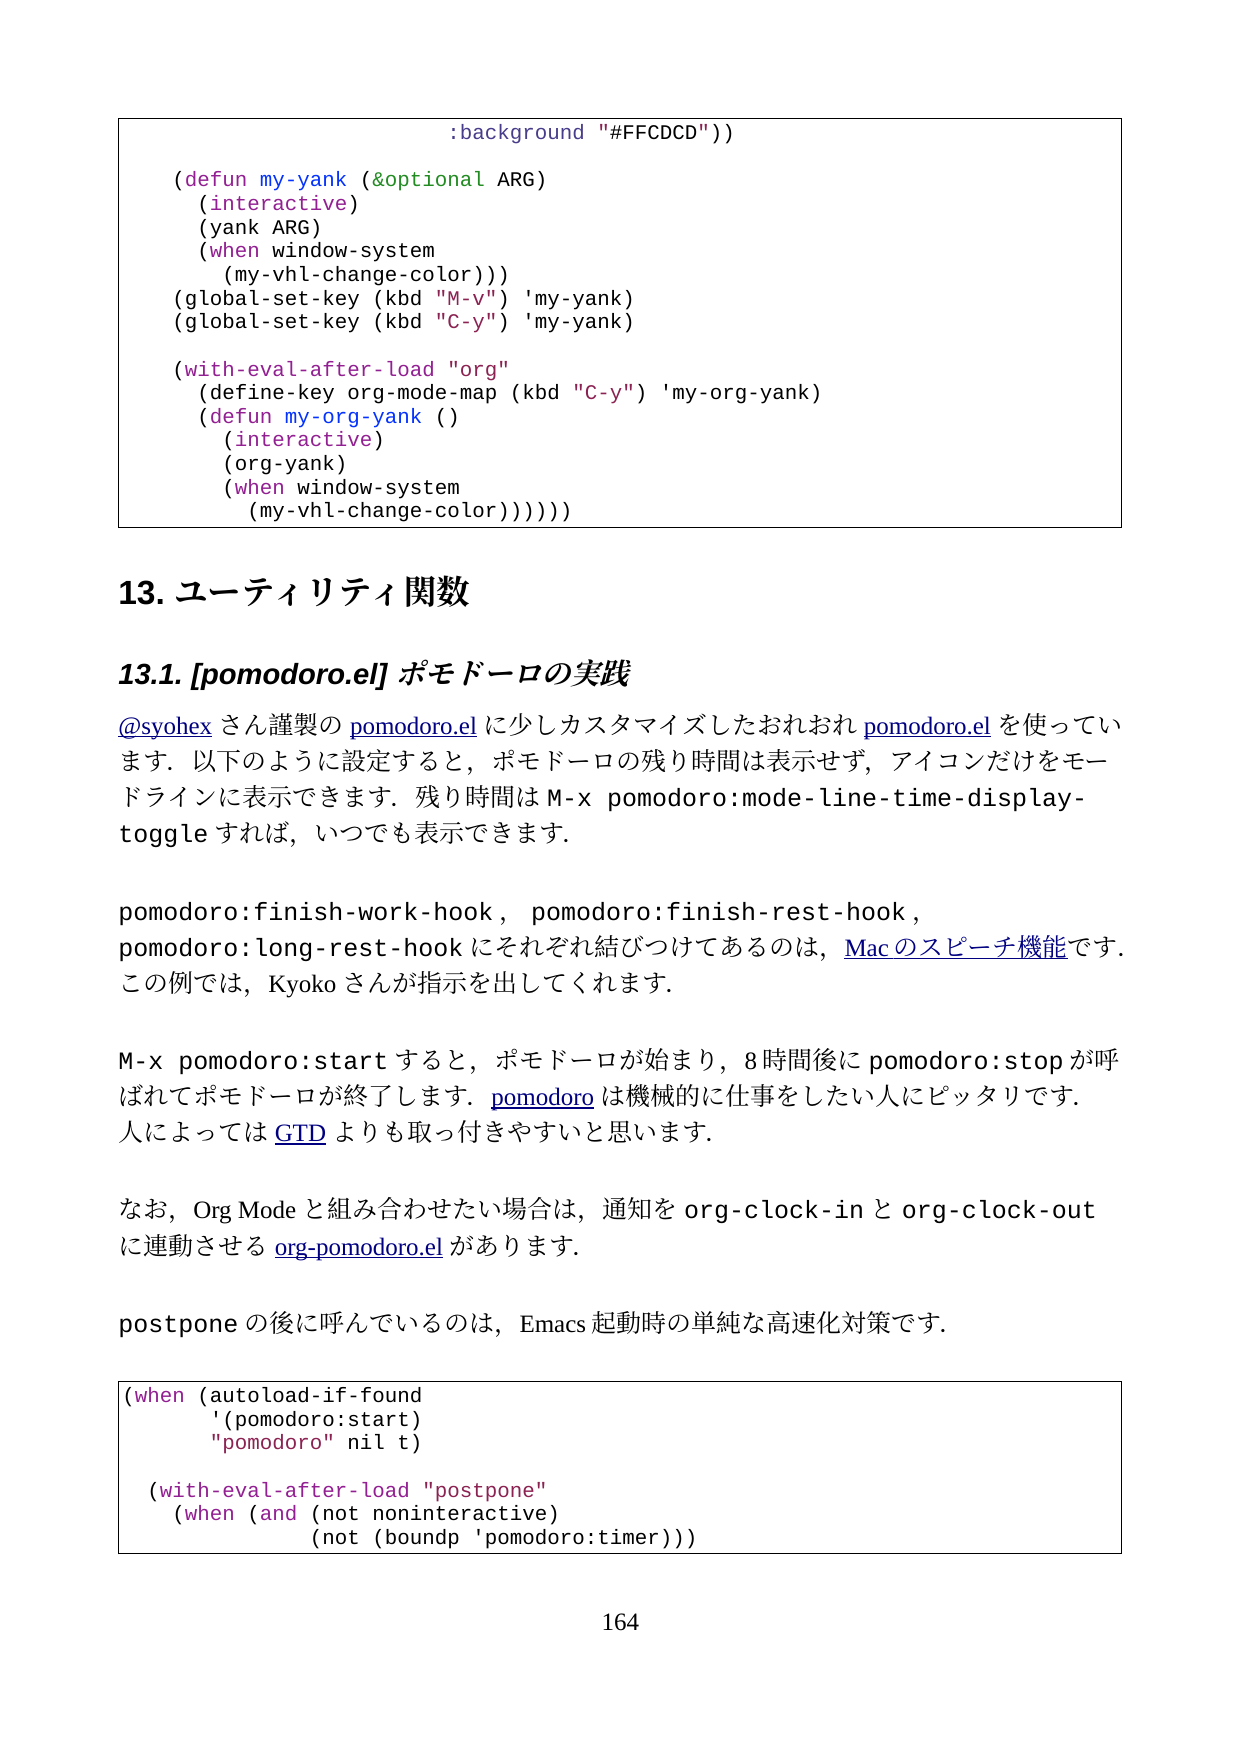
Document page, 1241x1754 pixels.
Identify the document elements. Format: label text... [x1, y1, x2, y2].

text '(pomodoro:start) [119, 1405, 1121, 1428]
text @syohex さん謹製の pomodoro.el に少しカスタマイズしたおれおれ pomodoro.el を使っています．以下のように設定すると，ポモドーロの残り時間は表示せず，アイコンだけをモードラインに表示できます．残り時間は M-x pomodoro:mode-line-time-display-toggle すれば，いつでも表示できます． [118, 706, 1122, 879]
text (define-key org-mode-map (kbd "C-y") 'my-org-yank) [119, 378, 1121, 402]
text (with-eval-after-load "postpone" [119, 1476, 1121, 1499]
text (with-eval-after-load "org" [119, 354, 1121, 378]
text なお，Org Mode と組み合わせたい場合は，通知を org-clock-in と org-clock-out に連動させる org-pomodoro.el があります． [118, 1190, 1122, 1291]
text (not (boundp 'pomodoro:timer))) [119, 1523, 1121, 1553]
subtitle ユーティリティ関数 [118, 565, 1122, 614]
text (global-set-key (kbd "M-v") 'my-yank) [119, 284, 1121, 307]
text "pomodoro" nil t) [119, 1428, 1121, 1452]
text (yank ARG) [119, 213, 1121, 236]
text (my-vhl-change-color))) [119, 260, 1121, 284]
text pomodoro:finish-work-hook ， pomodoro:finish-rest-hook ， pomodoro:long-rest-hook にそれぞれ結びつけてあるのは，Macのスピーチ機能です．この例では，Kyoko さんが指示を出してくれます． [118, 891, 1122, 1028]
text (interactive) [119, 189, 1121, 213]
text (my-vhl-change-color)))))) [119, 496, 1121, 527]
text :background "#FFCDCD")) [119, 119, 1121, 142]
text (global-set-key (kbd "C-y") 'my-yank) [119, 307, 1121, 331]
text (when window-system [119, 236, 1121, 260]
subtitle [pomodoro.el] ポモドーロの実践 [118, 651, 1122, 693]
text (interactive) [119, 426, 1121, 449]
text (defun my-yank (&optional ARG) [119, 165, 1121, 189]
text (defun my-org-yank () [119, 402, 1121, 426]
text (when (autoload-if-found [119, 1382, 1121, 1405]
text (org-yank) [119, 449, 1121, 473]
text postpone の後に呼んでいるのは，Emacs起動時の単純な高速化対策です． [118, 1304, 1122, 1369]
text (when (and (not noninteractive) [119, 1499, 1121, 1523]
text (when window-system [119, 473, 1121, 496]
text M-x pomodoro:start すると，ポモドーロが始まり，8時間後に pomodoro:stop が呼ばれてポモドーロが終了します．pomodoro は機械的に仕事をしたい人にピッタリです．人によっては GTD よりも取っ付きやすいと思います． [118, 1041, 1122, 1178]
